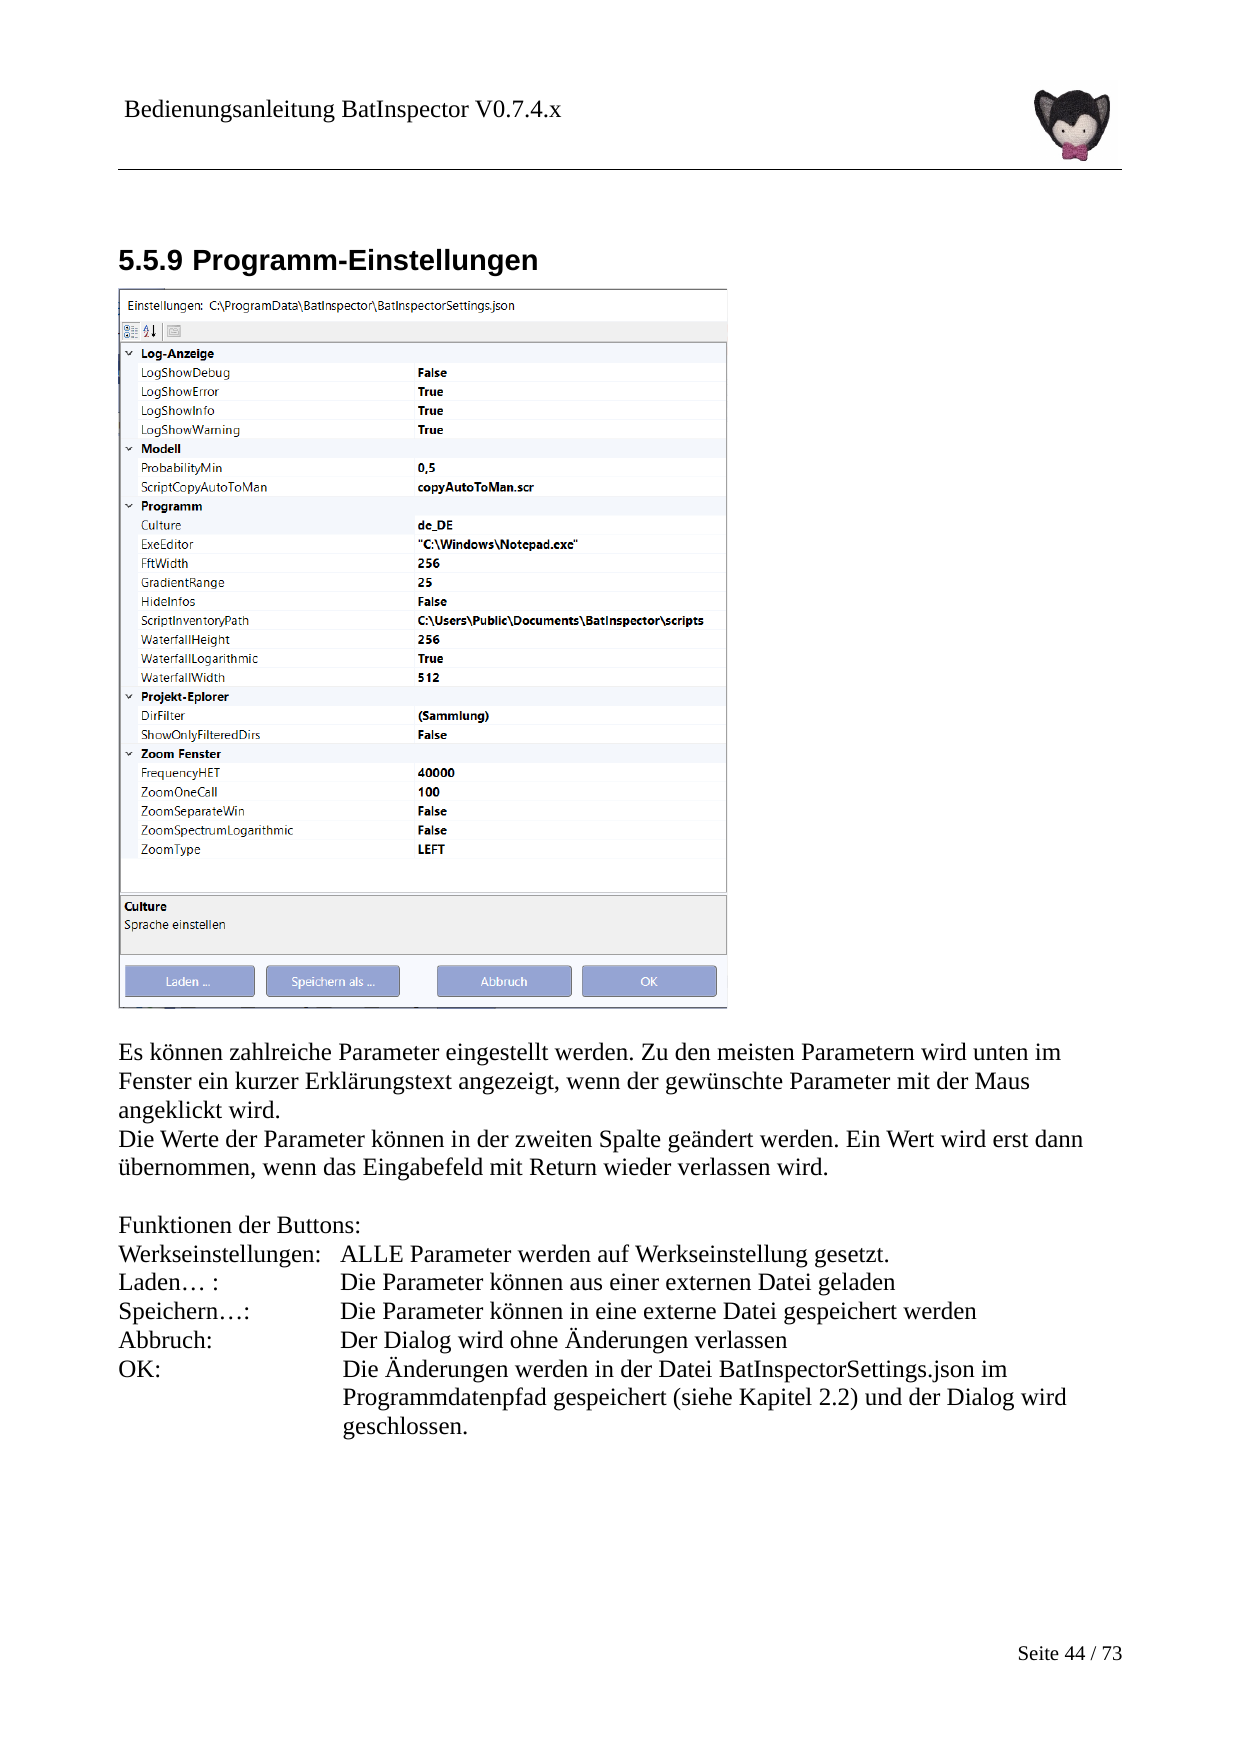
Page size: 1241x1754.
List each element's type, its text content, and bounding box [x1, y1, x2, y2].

text Funktionen der Buttons: [118, 1210, 1122, 1239]
text Es können zahlreiche Parameter eingestellt werden. Zu den meisten Parametern wird unten im Fenster ein kurzer Erklärungstext angezeigt, wenn der gewünschte Parameter mit der Maus angeklickt wird. [118, 1037, 1122, 1124]
text Speichern…: Die Parameter können in eine externe Datei gespeichert werden [118, 1296, 1122, 1325]
text Die Werte der Parameter können in der zweiten Spalte geändert werden. Ein Wert wird erst dann übernommen, wenn das Eingabefeld mit Return wieder verlassen wird. [118, 1124, 1122, 1181]
text Abbruch: Der Dialog wird ohne Änderungen verlassen [118, 1325, 1122, 1354]
text Werkseinstellungen: ALLE Parameter werden auf Werkseinstellung gesetzt. [118, 1239, 1122, 1267]
text OK: Die Änderungen werden in der Datei BatInspectorSettings.json im Programmdatenpfad gespeichert (siehe Kapitel 2.2) und der Dialog wird geschlossen. [118, 1354, 1122, 1440]
text Laden… : Die Parameter können aus einer externen Datei geladen [118, 1267, 1122, 1296]
picture [1030, 80, 1119, 169]
picture [118, 288, 728, 1009]
subtitle Programm-Einstellungen [118, 243, 1122, 276]
